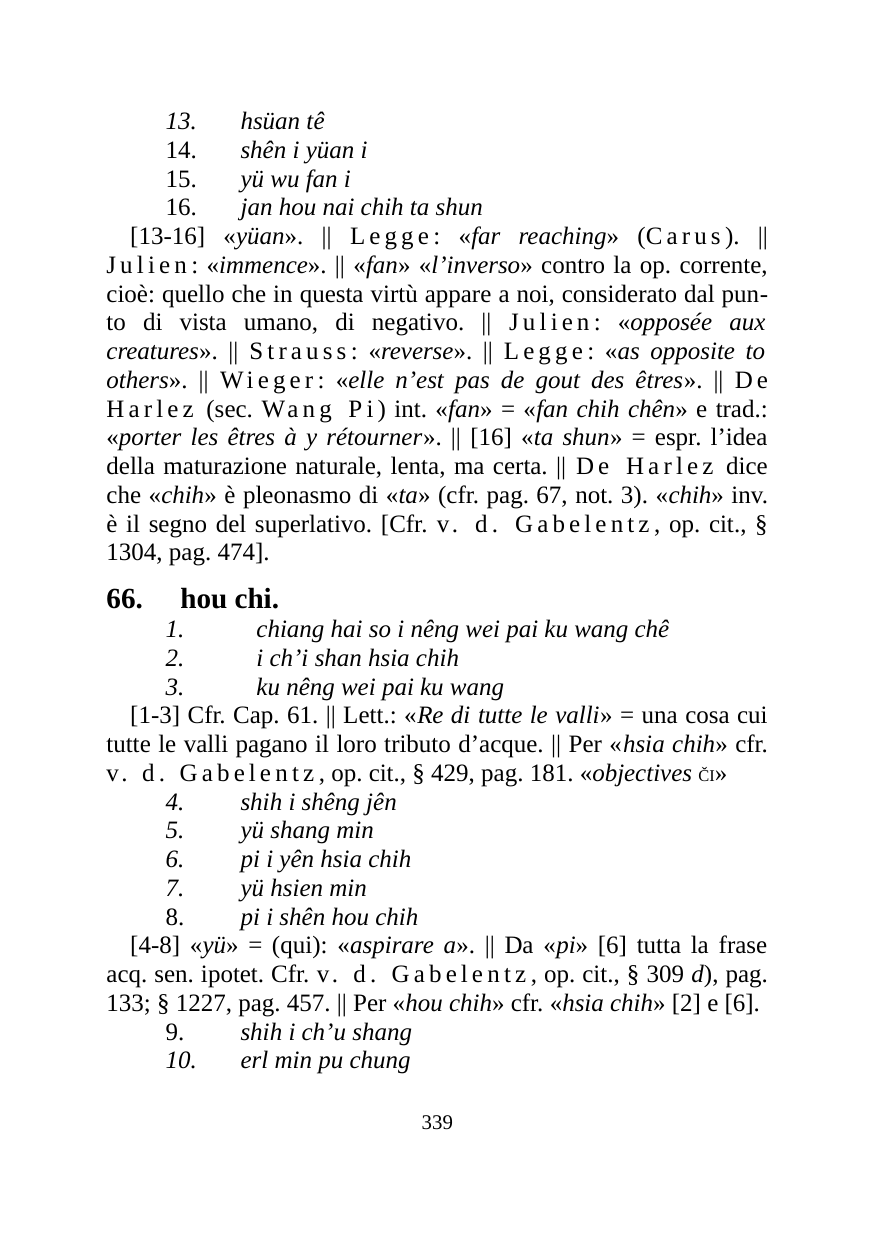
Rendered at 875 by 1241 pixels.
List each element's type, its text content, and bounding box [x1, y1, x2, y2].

list erl min pu chung [165, 1046, 768, 1074]
text [1-3] Cfr. Cap. 61. || Lett.: «Re di tutte le valli» = una cosa cui tutte le valli pagano il loro tributo d’acque. || Per «hsia chih» cfr. v. d. Gabelentz, op. cit., § 429, pag. 181. «objectives či» [106, 701, 768, 787]
list yü wu fan i [165, 164, 768, 192]
text [13-16] «yüan». || Legge: «far reaching» (Carus). || Julien: «immence». || «fan» «l’inverso» contro la op. corrente, cioè: quello che in questa virtù appare a noi, considerato dal pun­to di vista umano, di negativo. || Julien: «opposée aux creatures». || Strauss: «reverse». || Legge: «as opposite to others». || Wieger: «elle n’est pas de gout des êtres». || De Harlez (sec. Wang Pi) int. «fan» = «fan chih chên» e trad.: «porter les êtres à y rétourner». || [16] «ta shun» = espr. l’idea della maturazione naturale, lenta, ma certa. || De Harlez dice che «chih» è pleonasmo di «ta» (cfr. pag. 67, not. 3). «chih» inv. è il segno del superlativo. [Cfr. v. d. Gabelentz, op. cit., § 1304, pag. 474]. [106, 221, 768, 566]
list shih i shêng jên [165, 787, 768, 816]
list shên i yüan i [165, 135, 768, 164]
list i ch’i shan hsia chih [165, 643, 768, 672]
text [4-8] «yü» = (qui): «aspirare a». || Da «pi» [6] tutta la frase acq. sen. ipotet. Cfr. v. d. Gabelentz, op. cit., § 309 d), pag. 133; § 1227, pag. 457. || Per «hou chih» cfr. «hsia chih» [2] e [6]. [106, 931, 768, 1017]
list yü hsien min [165, 873, 768, 902]
list chiang hai so i nêng wei pai ku wang chê [165, 614, 768, 643]
list yü shang min [165, 816, 768, 844]
list shih i ch’u shang [165, 1017, 768, 1046]
subtitle 66. hou chi. [106, 581, 768, 614]
list pi i shên hou chih [165, 902, 768, 931]
list jan hou nai chih ta shun [165, 192, 768, 221]
list ku nêng wei pai ku wang [165, 672, 768, 701]
list pi i yên hsia chih [165, 844, 768, 873]
list hsüan tê [165, 106, 768, 135]
